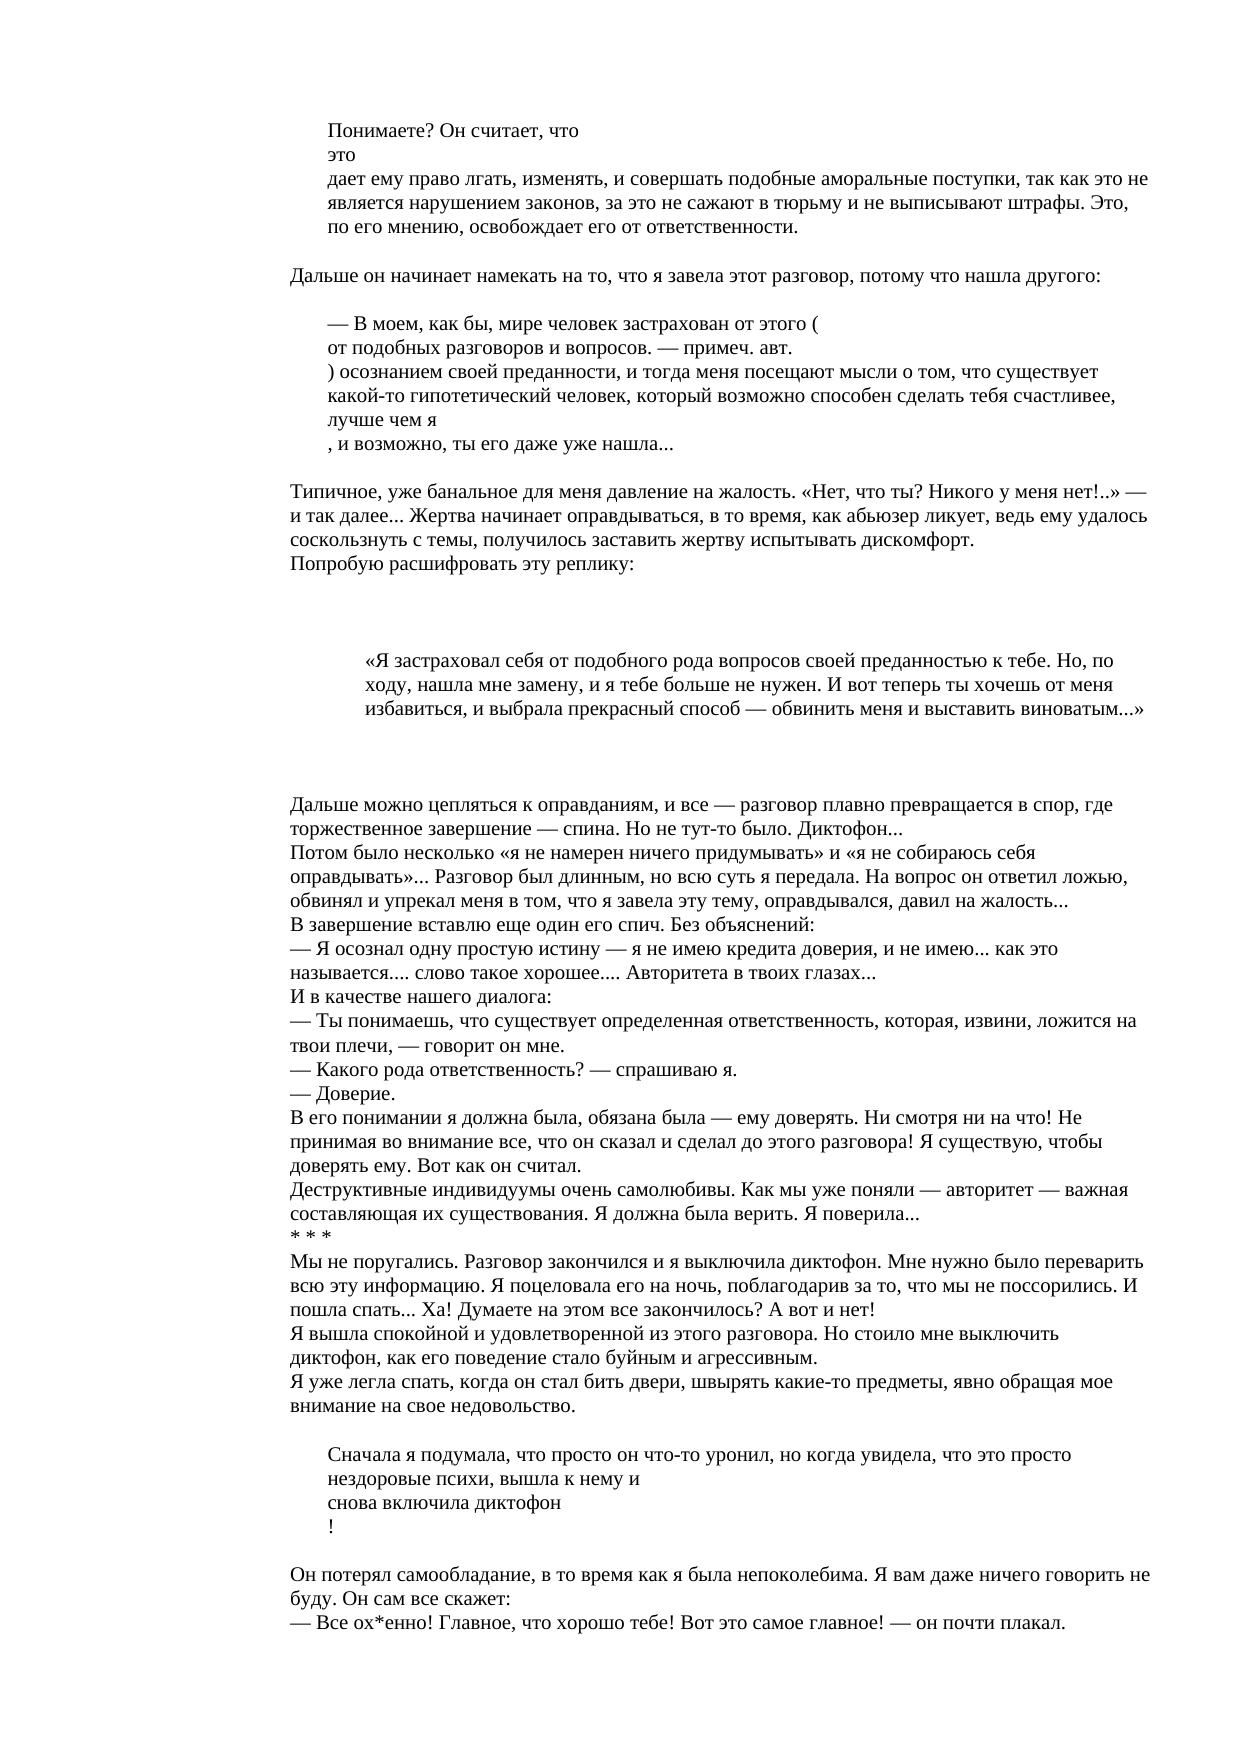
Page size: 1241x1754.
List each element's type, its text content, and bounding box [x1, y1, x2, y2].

text — Какого рода ответственность? — спрашиваю я. [290, 1057, 1152, 1081]
text В завершение вставлю еще один его спич. Без объяснений: [290, 912, 1152, 936]
text Я уже легла спать, когда он стал бить двери, швырять какие-то предметы, явно обращая мое внимание на свое недовольство. [290, 1369, 1152, 1417]
text — В моем, как бы, мире человек застрахован от этого ( [327, 311, 1152, 335]
text В его понимании я должна была, обязана была — ему доверять. Ни смотря ни на что! Не принимая во внимание все, что он сказал и сделал до этого разговора! Я существую, чтобы доверять ему. Вот как он считал. [290, 1105, 1152, 1177]
text Типичное, уже банальное для меня давление на жалость. «Нет, что ты? Никого у меня нет!..» — и так далее... Жертва начинает оправдываться, в то время, как абьюзер ликует, ведь ему удалось соскользнуть с темы, получилось заставить жертву испытывать дискомфорт. [290, 479, 1152, 551]
text лучше чем я [327, 407, 1152, 431]
text «Я застраховал себя от подобного рода вопросов своей преданностью к тебе. Но, по ходу, нашла мне замену, и я тебе больше не нужен. И вот теперь ты хочешь от меня избавиться, и выбрала прекрасный способ — обвинить меня и выставить виноватым...» [365, 647, 1152, 720]
text Понимаете? Он считает, что [327, 118, 1152, 142]
text Я вышла спокойной и удовлетворенной из этого разговора. Но стоило мне выключить диктофон, как его поведение стало буйным и агрессивным. [290, 1321, 1152, 1369]
text , и возможно, ты его даже уже нашла... [327, 431, 1152, 455]
text Деструктивные индивидуумы очень самолюбивы. Как мы уже поняли — авторитет — важная составляющая их существования. Я должна была верить. Я поверила... [290, 1177, 1152, 1225]
text ! [327, 1514, 1152, 1538]
text Дальше он начинает намекать на то, что я завела этот разговор, потому что нашла другого: [290, 262, 1152, 287]
text Он потерял самообладание, в то время как я была непоколебима. Я вам даже ничего говорить не буду. Он сам все скажет: [290, 1562, 1152, 1610]
text Мы не поругались. Разговор закончился и я выключила диктофон. Мне нужно было переварить всю эту информацию. Я поцеловала его на ночь, поблагодарив за то, что мы не поссорились. И пошла спать... Ха! Думаете на этом все закончилось? А вот и нет! [290, 1249, 1152, 1321]
text — Я осознал одну простую истину — я не имею кредита доверия, и не имею... как это называется.... слово такое хорошее.... Авторитета в твоих глазах... [290, 936, 1152, 984]
text Попробую расшифровать эту реплику: [290, 551, 1152, 575]
text Дальше можно цепляться к оправданиям, и все — разговор плавно превращается в спор, где торжественное завершение — спина. Но не тут-то было. Диктофон... [290, 792, 1152, 840]
text дает ему право лгать, изменять, и совершать подобные аморальные поступки, так как это не является нарушением законов, за это не сажают в тюрьму и не выписывают штрафы. Это, по его мнению, освобождает его от ответственности. [327, 166, 1152, 238]
text Сначала я подумала, что просто он что-то уронил, но когда увидела, что это просто нездоровые психи, вышла к нему и [327, 1442, 1152, 1490]
text И в качестве нашего диалога: [290, 984, 1152, 1008]
text — Доверие. [290, 1081, 1152, 1105]
text ) осознанием своей преданности, и тогда меня посещают мысли о том, что существует какой-то гипотетический человек, который возможно способен сделать тебя счастливее, [327, 359, 1152, 407]
text — Все ох*енно! Главное, что хорошо тебе! Вот это самое главное! — он почти плакал. [290, 1610, 1152, 1634]
text * * * [290, 1225, 1152, 1249]
text — Ты понимаешь, что существует определенная ответственность, которая, извини, ложится на твои плечи, — говорит он мне. [290, 1008, 1152, 1057]
text от подобных разговоров и вопросов. — примеч. авт. [327, 335, 1152, 359]
text снова включила диктофон [327, 1490, 1152, 1514]
text это [327, 142, 1152, 166]
text Потом было несколько «я не намерен ничего придумывать» и «я не собираюсь себя оправдывать»... Разговор был длинным, но всю суть я передала. На вопрос он ответил ложью, обвинял и упрекал меня в том, что я завела эту тему, оправдывался, давил на жалость... [290, 840, 1152, 912]
